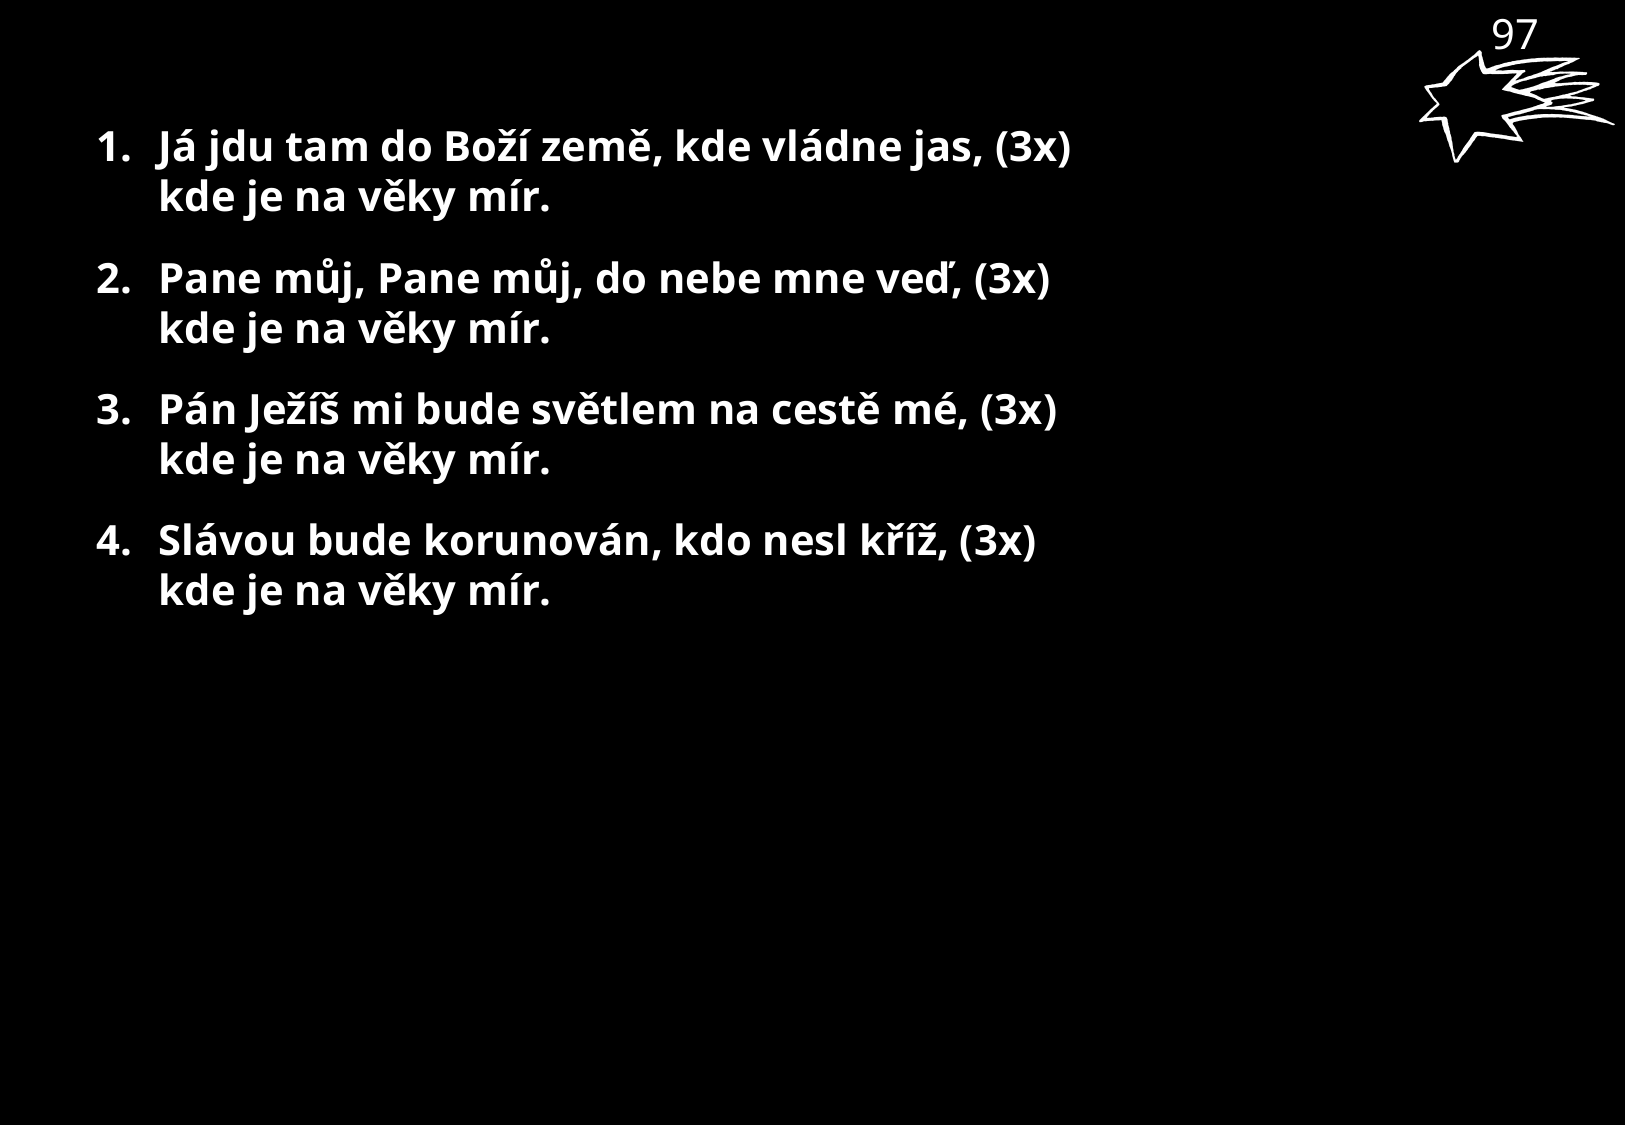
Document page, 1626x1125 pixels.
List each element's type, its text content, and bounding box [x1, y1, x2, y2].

list Já jdu tam do Boží země, kde vládne jas, (3x) kde je na věky mír. Pane můj, Pane můj, do nebe mne veď, (3x) kde je na věky mír. Pán Ježíš mi bude světlem na cestě mé, (3x) kde je na věky mír. Slávou bude korunován, kdo nesl kříž, (3x) kde je na věky mír. [81, 112, 1544, 1101]
text_box 97 [1405, 0, 1626, 66]
